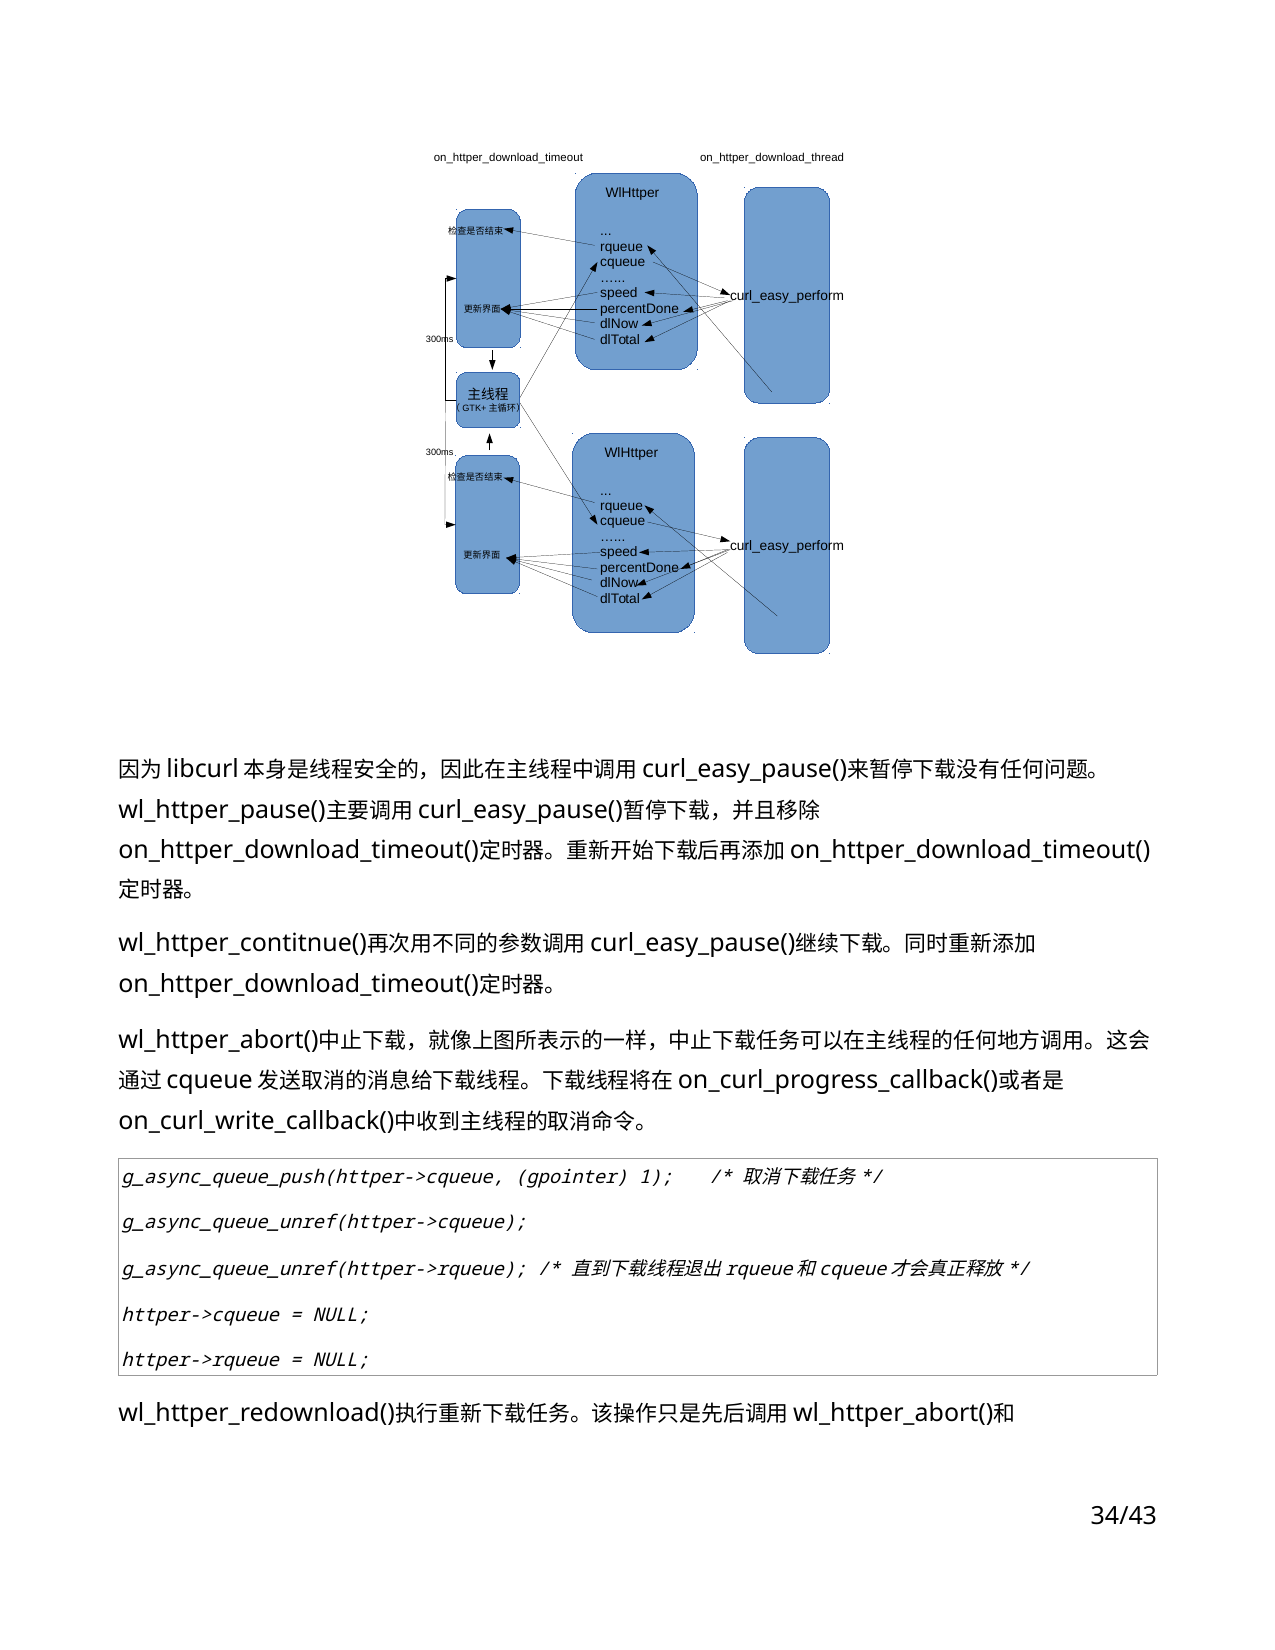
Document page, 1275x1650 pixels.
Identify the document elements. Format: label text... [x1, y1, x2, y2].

text httper->cqueue = NULL; [119, 1298, 1157, 1327]
text wl_httper_abort()中止下载，就像上图所表示的一样，中止下载任务可以在主线程的任何地方调用。这会通过cqueue发送取消的消息给下载线程。下载线程将在on_curl_progress_callback()或者是on_curl_write_callback()中收到主线程的取消命令。 [118, 1021, 1157, 1137]
text 因为libcurl本身是线程安全的，因此在主线程中调用curl_easy_pause()来暂停下载没有任何问题。wl_httper_pause()主要调用curl_easy_pause()暂停下载，并且移除on_httper_download_timeout()定时器。重新开始下载后再添加on_httper_download_timeout()定时器。 [118, 751, 1157, 904]
text g_async_queue_unref(httper->rqueue); /* 直到下载线程退出rqueue和cqueue才会真正释放 */ [119, 1251, 1157, 1281]
text wl_httper_contitnue()再次用不同的参数调用curl_easy_pause()继续下载。同时重新添加on_httper_download_timeout()定时器。 [118, 925, 1157, 1000]
text g_async_queue_push(httper->cqueue, (gpointer) 1); /* 取消下载任务 */ [119, 1159, 1157, 1189]
text wl_httper_redownload()执行重新下载任务。该操作只是先后调用wl_httper_abort()和 [118, 1394, 1157, 1429]
text g_async_queue_unref(httper->cqueue); [119, 1206, 1157, 1234]
text httper->rqueue = NULL; [119, 1343, 1157, 1375]
